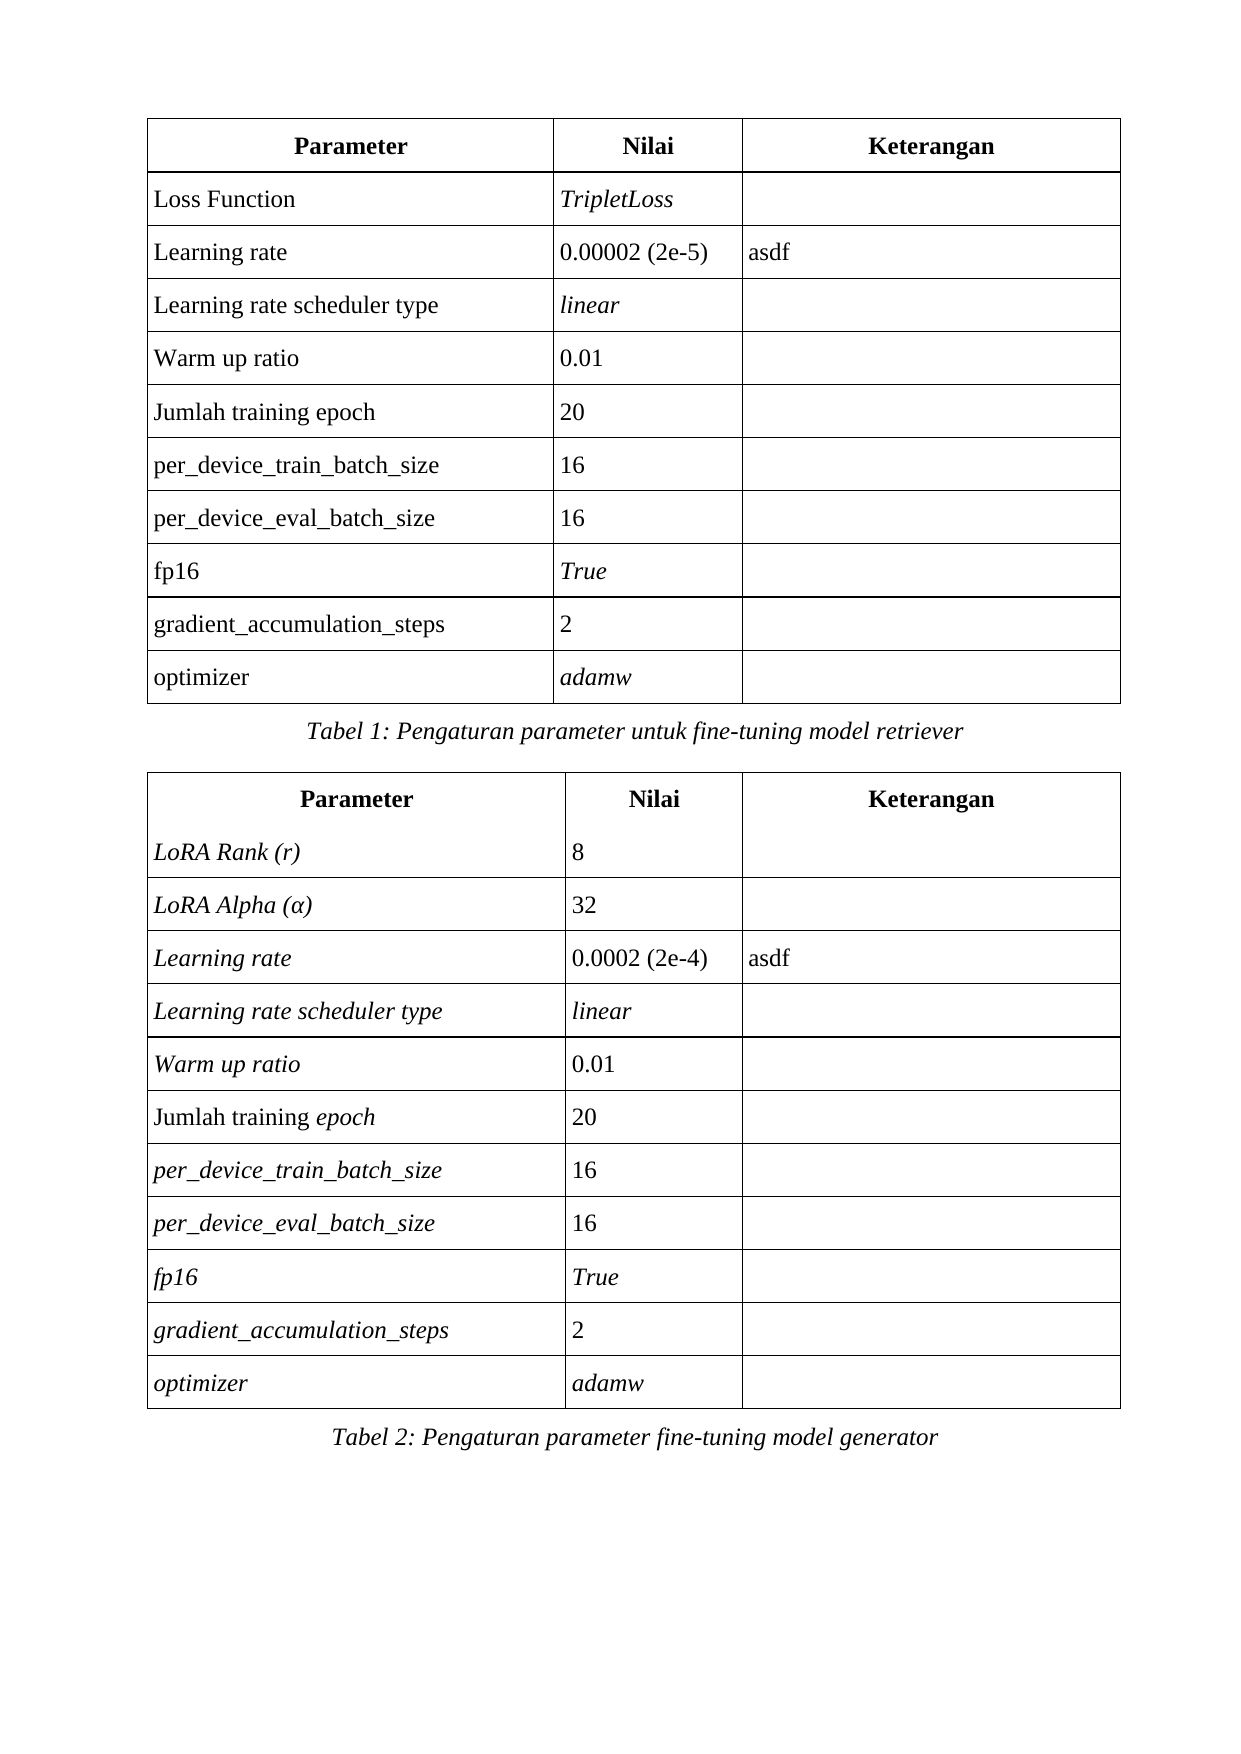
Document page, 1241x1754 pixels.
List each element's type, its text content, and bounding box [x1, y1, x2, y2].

table_cell adamw [554, 651, 742, 703]
table_header Parameter [148, 119, 553, 171]
table_cell 16 [566, 1144, 742, 1196]
table_cell True [566, 1250, 742, 1302]
table_cell Warm up ratio [148, 332, 553, 384]
table_cell [743, 1356, 1120, 1408]
table_cell linear [566, 984, 742, 1036]
table_cell 2 [554, 598, 742, 649]
table_cell [743, 1091, 1120, 1143]
table_header Keterangan [743, 119, 1120, 171]
table_cell per_device_train_batch_size [148, 438, 553, 490]
table_cell 16 [554, 438, 742, 490]
table_cell 32 [566, 878, 742, 930]
table_cell 0.01 [566, 1038, 742, 1089]
table_cell [743, 651, 1120, 703]
table_cell optimizer [148, 651, 553, 703]
table_cell Loss Function [148, 173, 553, 224]
table_cell [743, 1038, 1120, 1089]
table_cell [743, 1144, 1120, 1196]
table_cell True [554, 544, 742, 596]
table_cell [743, 385, 1120, 437]
table_cell optimizer [148, 1356, 565, 1408]
table_cell [743, 544, 1120, 596]
table_cell 0.00002 (2e-5) [554, 226, 742, 278]
table_cell 20 [554, 385, 742, 437]
table_cell [743, 279, 1120, 331]
text Tabel 2: Pengaturan parameter fine-tuning model generator [148, 1422, 1122, 1451]
table_cell [743, 438, 1120, 490]
table_cell [743, 491, 1120, 543]
table_cell Learning rate [148, 226, 553, 278]
table_header Keterangan [743, 773, 1120, 825]
table_cell linear [554, 279, 742, 331]
table_header Nilai [554, 119, 742, 171]
table_cell [743, 984, 1120, 1036]
table_cell [743, 1303, 1120, 1355]
table_cell TripletLoss [554, 173, 742, 224]
table_cell asdf [743, 931, 1120, 983]
table_cell 0.0002 (2e-4) [566, 931, 742, 983]
table_cell gradient_accumulation_steps [148, 598, 553, 649]
table_cell [743, 878, 1120, 930]
table_cell 0.01 [554, 332, 742, 384]
table_cell [743, 332, 1120, 384]
table_cell [743, 598, 1120, 649]
table_header Nilai [566, 773, 742, 825]
table_cell [743, 1250, 1120, 1302]
table_cell Warm up ratio [148, 1038, 565, 1089]
table_cell [743, 1197, 1120, 1249]
table_cell 20 [566, 1091, 742, 1143]
table_cell [743, 173, 1120, 224]
table_cell fp16 [148, 1250, 565, 1302]
table_cell Jumlah training epoch [148, 1091, 565, 1143]
table_cell LoRA Alpha (α) [148, 878, 565, 930]
table_cell gradient_accumulation_steps [148, 1303, 565, 1355]
table_cell 16 [566, 1197, 742, 1249]
table_cell per_device_train_batch_size [148, 1144, 565, 1196]
table_cell 2 [566, 1303, 742, 1355]
table_cell 16 [554, 491, 742, 543]
table_cell fp16 [148, 544, 553, 596]
table_cell [743, 825, 1120, 877]
table_cell asdf [743, 226, 1120, 278]
table_cell adamw [566, 1356, 742, 1408]
table_cell per_device_eval_batch_size [148, 1197, 565, 1249]
table_cell per_device_eval_batch_size [148, 491, 553, 543]
table_cell Jumlah training epoch [148, 385, 553, 437]
table_cell Learning rate [148, 931, 565, 983]
table_header Parameter [148, 773, 565, 825]
text Tabel 1: Pengaturan parameter untuk fine-tuning model retriever [148, 716, 1122, 745]
table_cell 8 [566, 825, 742, 877]
table_cell Learning rate scheduler type [148, 279, 553, 331]
table_cell Learning rate scheduler type [148, 984, 565, 1036]
table_cell LoRA Rank (r) [148, 825, 565, 877]
